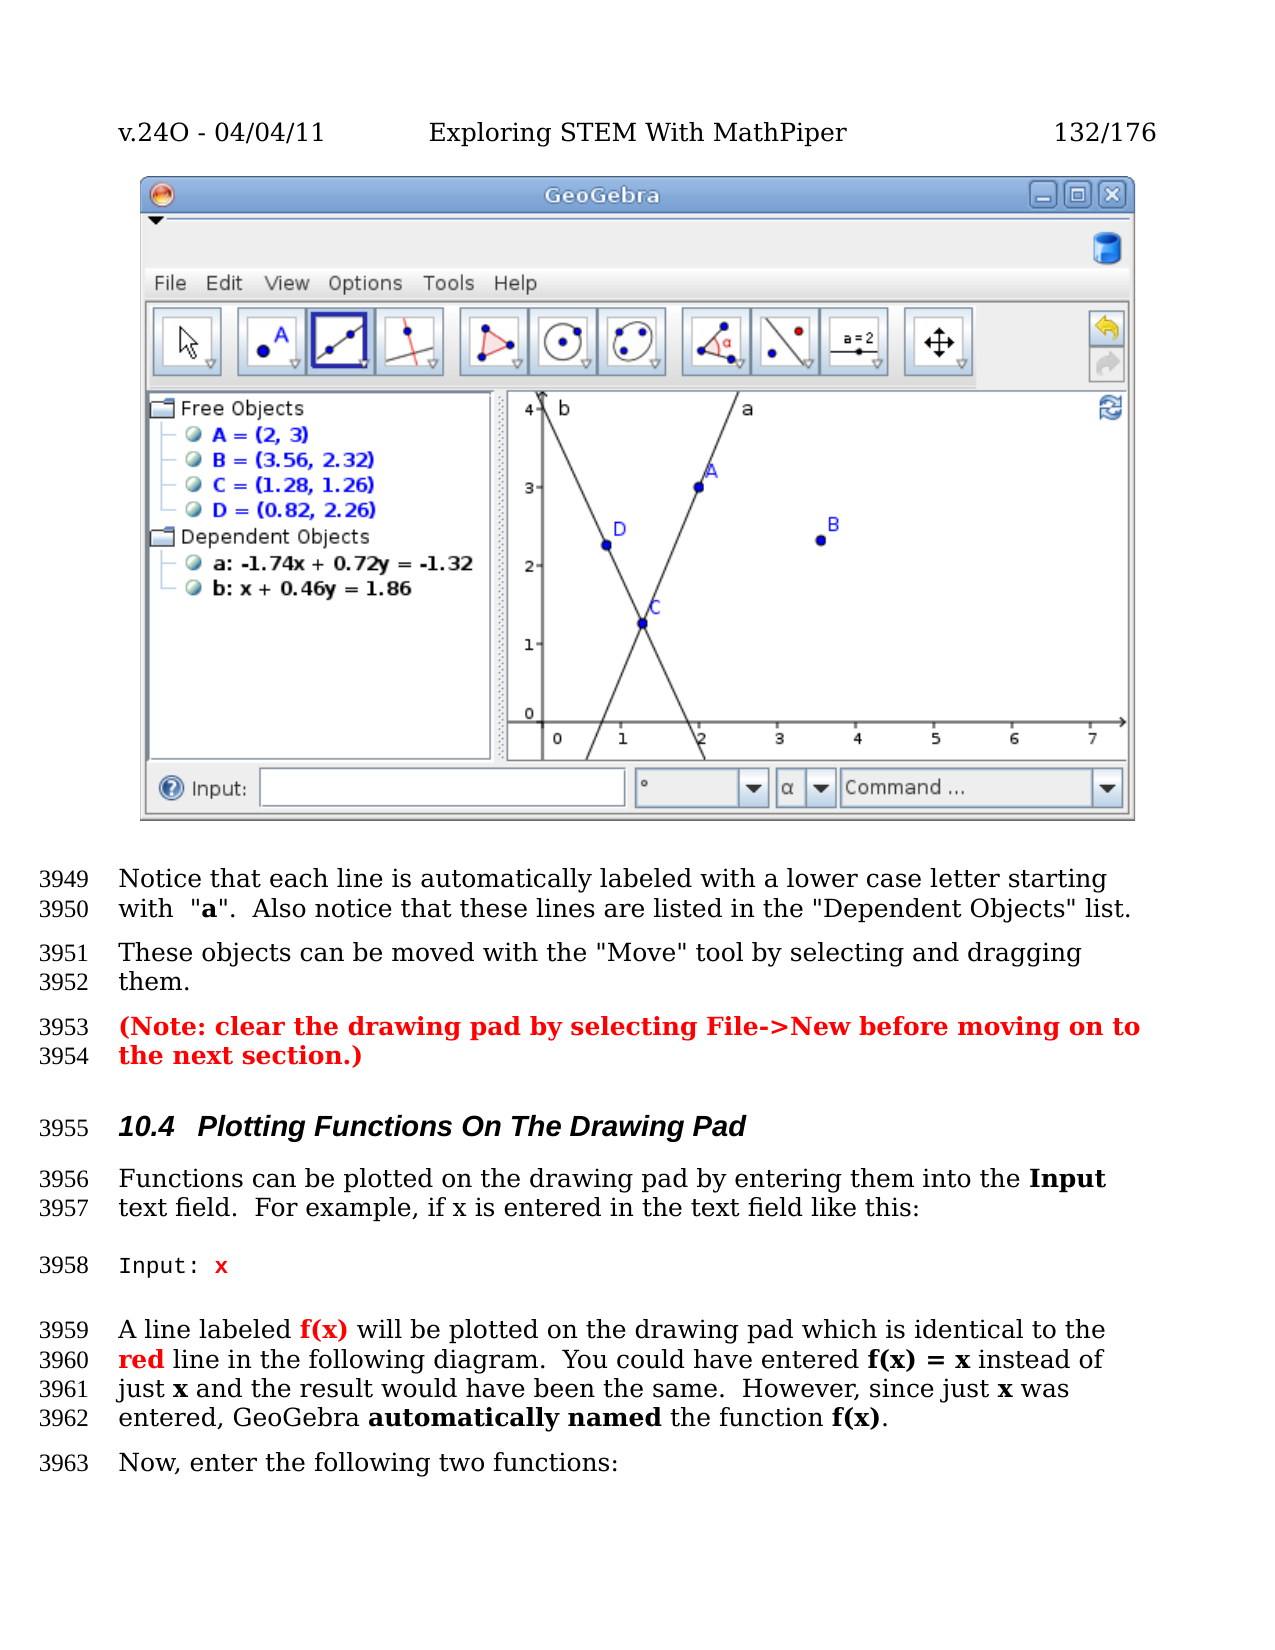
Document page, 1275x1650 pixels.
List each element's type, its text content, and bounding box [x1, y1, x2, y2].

text Input: x [118, 1254, 1157, 1280]
picture [140, 176, 1136, 821]
text These objects can be moved with the "Move" tool by selecting and dragging them. [118, 938, 1157, 997]
text (Note: clear the drawing pad by selecting File->New before moving on to the next section.) [118, 1012, 1157, 1070]
text Now, enter the following two functions: [118, 1448, 1157, 1477]
text A line labeled f(x) will be plotted on the drawing pad which is identical to the red line in the following diagram. You could have entered f(x) = x instead of just x and the result would have been the same. However, since just x was entered, GeoGebra automatically named the function f(x). [118, 1315, 1157, 1433]
subtitle Plotting Functions On The Drawing Pad [118, 1109, 1157, 1143]
text Notice that each line is automatically labeled with a lower case letter starting with "a". Also notice that these lines are listed in the "Dependent Objects" list. [118, 865, 1157, 923]
text Functions can be plotted on the drawing pad by entering them into the Input text field. For example, if x is entered in the text field like this: [118, 1164, 1157, 1222]
